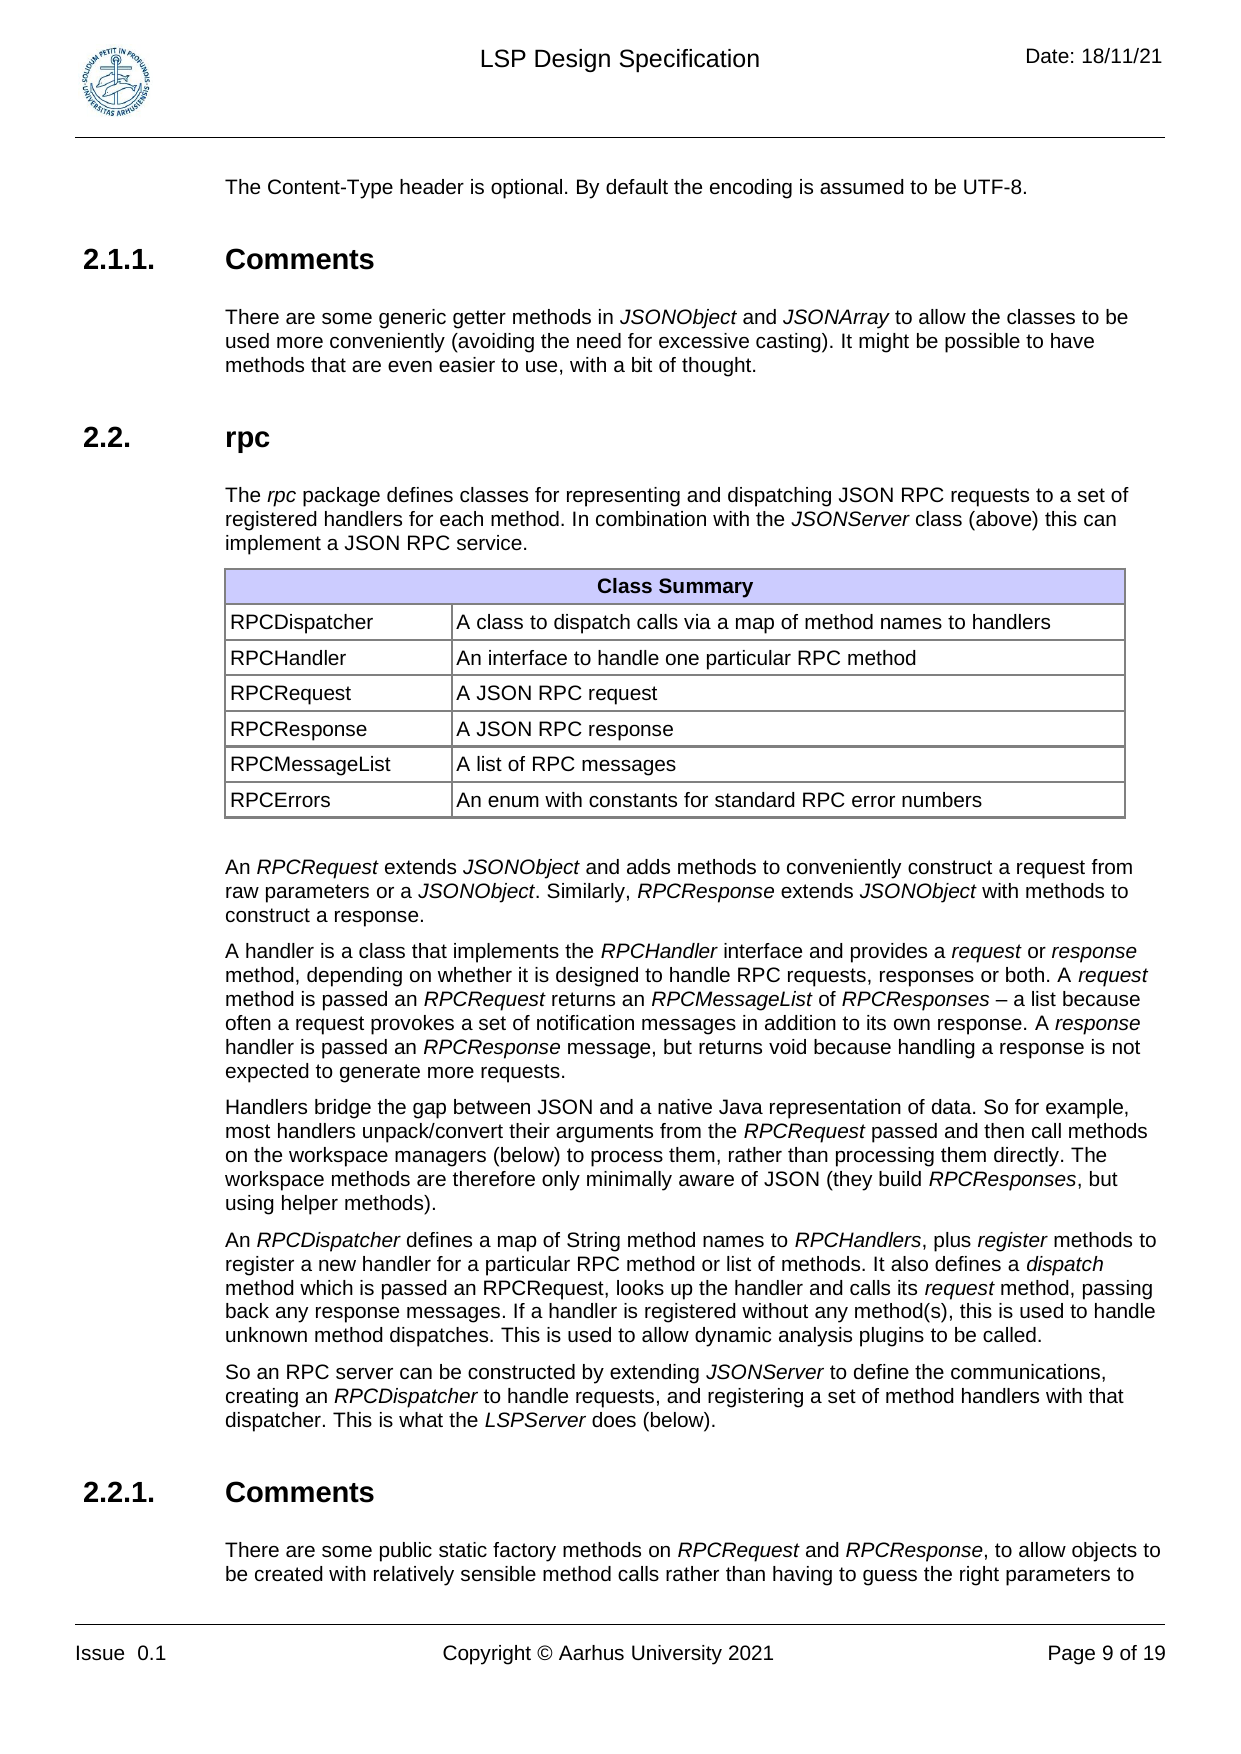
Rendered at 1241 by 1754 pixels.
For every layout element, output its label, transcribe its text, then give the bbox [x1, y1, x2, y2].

subtitle rpc [75, 420, 1165, 453]
text Handlers bridge the gap between JSON and a native Java representation of data. So for example, most handlers unpack/convert their arguments from the RPCRequest passed and then call methods on the workspace managers (below) to process them, rather than processing them directly. The workspace methods are therefore only minimally aware of JSON (they build RPCResponses, but using helper methods). [225, 1096, 1165, 1215]
table_header Class Summary [226, 570, 1124, 603]
table_cell A list of RPC messages [453, 748, 1124, 781]
text A handler is a class that implements the RPCHandler interface and provides a request or response method, depending on whether it is designed to handle RPC requests, responses or both. A request method is passed an RPCRequest returns an RPCMessageList of RPCResponses – a list because often a request provokes a set of notification messages in addition to its own response. A response handler is passed an RPCResponse message, but returns void because handling a response is not expected to generate more requests. [225, 939, 1165, 1083]
text There are some public static factory methods on RPCRequest and RPCResponse, to allow objects to be created with relatively sensible method calls rather than having to guess the right parameters to [225, 1538, 1165, 1586]
text The Content-Type header is optional. By default the encoding is assumed to be UTF-8. [225, 175, 1165, 199]
picture [78, 44, 153, 120]
table_cell RPCResponse [226, 712, 451, 745]
subtitle Comments [75, 1474, 1165, 1508]
table_cell An interface to handle one particular RPC method [453, 641, 1124, 674]
text An RPCDispatcher defines a map of String method names to RPCHandlers, plus register methods to register a new handler for a particular RPC method or list of methods. It also defines a dispatch method which is passed an RPCRequest, looks up the handler and calls its request method, passing back any response messages. If a handler is registered without any method(s), this is used to handle unknown method dispatches. This is used to allow dynamic analysis plugins to be called. [225, 1228, 1165, 1348]
text There are some generic getter methods in JSONObject and JSONArray to allow the classes to be used more conveniently (avoiding the need for excessive casting). It might be possible to have methods that are even easier to use, with a bit of thought. [225, 305, 1165, 377]
table_cell A JSON RPC request [453, 676, 1124, 710]
table_cell RPCHandler [226, 641, 451, 674]
table_cell RPCDispatcher [226, 605, 451, 639]
subtitle Comments [75, 242, 1165, 275]
table_cell RPCMessageList [226, 748, 451, 781]
table_cell RPCErrors [226, 783, 451, 816]
text So an RPC server can be constructed by extending JSONServer to define the communications, creating an RPCDispatcher to handle requests, and registering a set of method handlers with that dispatcher. This is what the LSPServer does (below). [225, 1360, 1165, 1432]
table_cell A class to dispatch calls via a map of method names to handlers [453, 605, 1124, 639]
text An RPCRequest extends JSONObject and adds methods to conveniently construct a request from raw parameters or a JSONObject. Similarly, RPCResponse extends JSONObject with methods to construct a response. [225, 855, 1165, 927]
table_cell A JSON RPC response [453, 712, 1124, 745]
table_cell RPCRequest [226, 676, 451, 710]
table_cell An enum with constants for standard RPC error numbers [453, 783, 1124, 816]
text The rpc package defines classes for representing and dispatching JSON RPC requests to a set of registered handlers for each method. In combination with the JSONServer class (above) this can implement a JSON RPC service. [225, 483, 1165, 555]
